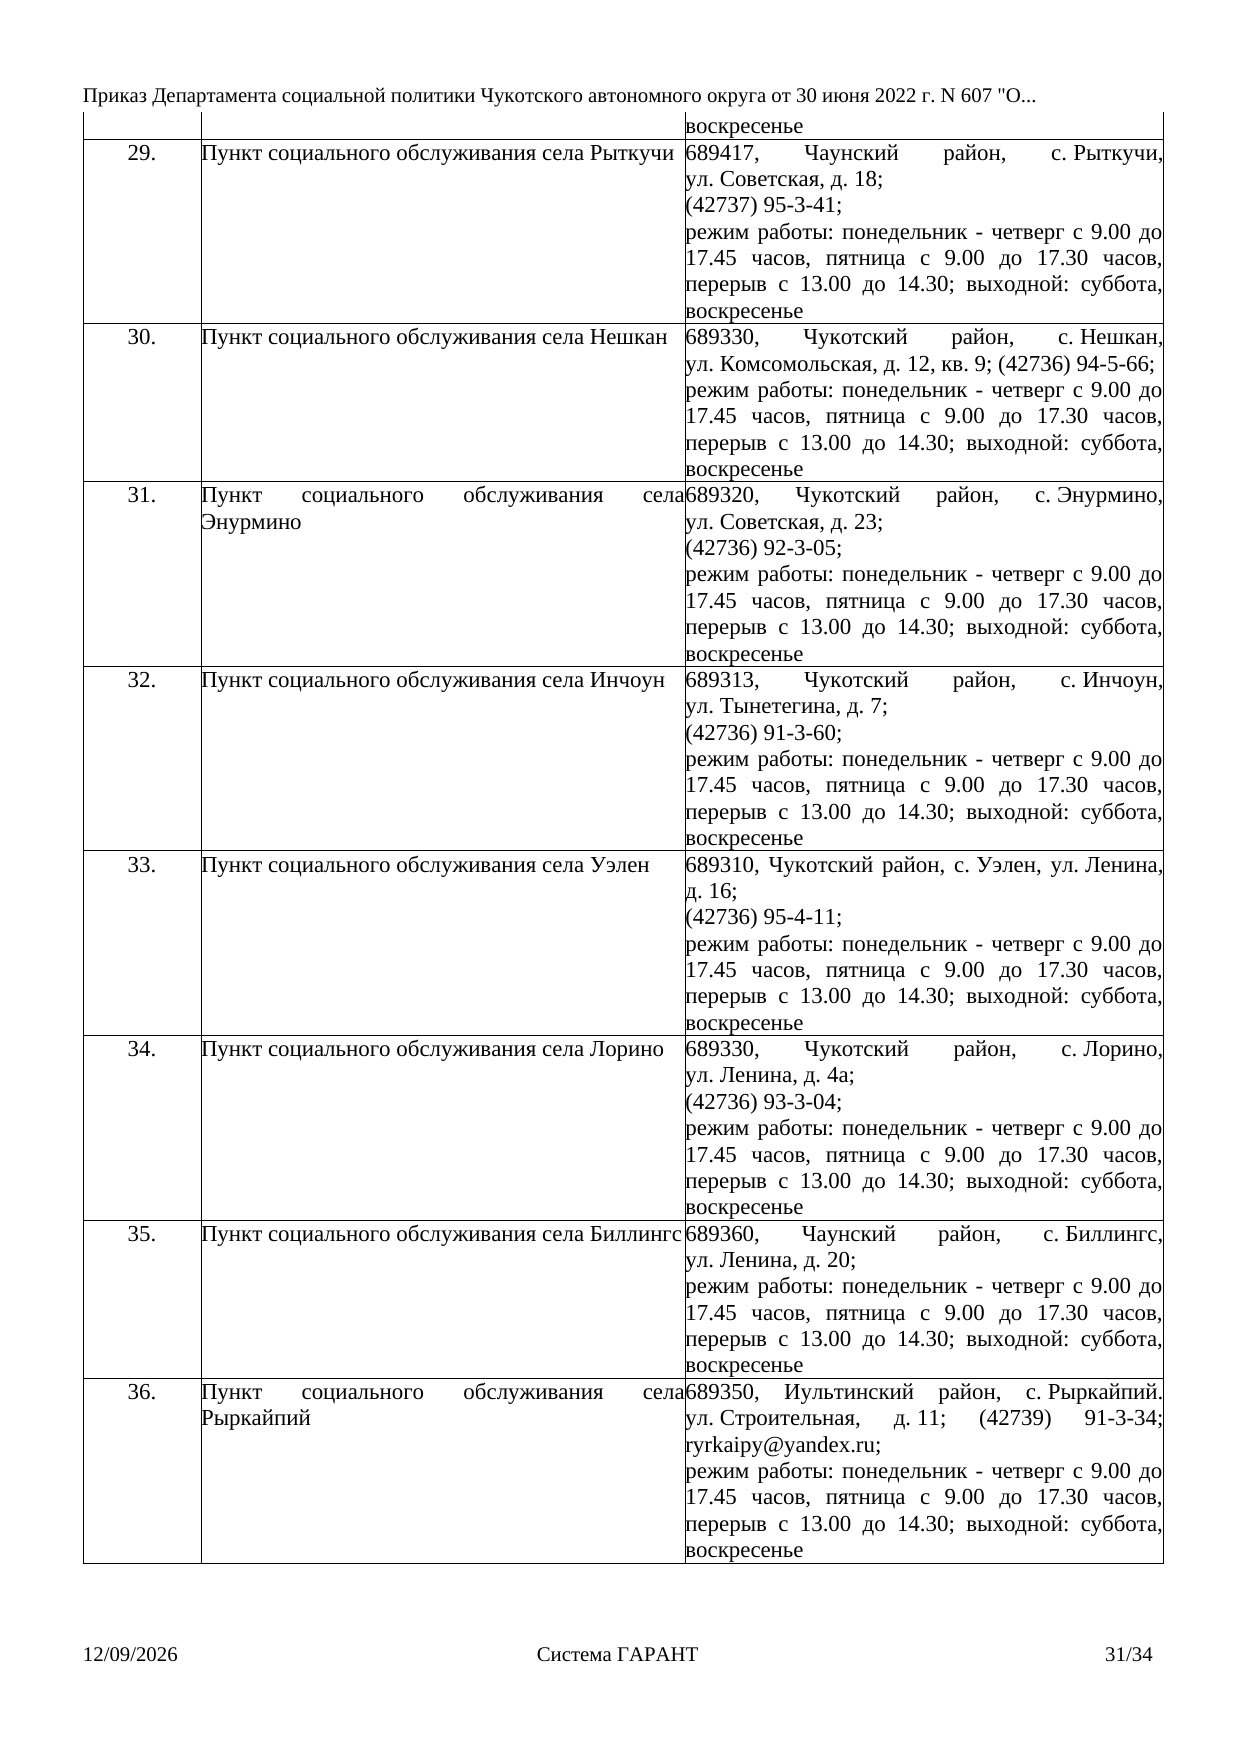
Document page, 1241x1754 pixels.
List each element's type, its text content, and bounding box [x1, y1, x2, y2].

table_cell 689417, Чаунский район, с. Рыткучи, ул. Советская, д. 18; (42737) 95-3-41; режим работы: понедельник - четверг с 9.00 до 17.45 часов, пятница с 9.00 до 17.30 часов, перерыв с 13.00 до 14.30; выходной: суббота, воскресенье [686, 140, 1163, 323]
table_cell Пункт социального обслуживания села Уэлен [202, 851, 685, 1035]
table_cell 689360, Чаунский район, с. Биллингс, ул. Ленина, д. 20; режим работы: понедельник - четверг с 9.00 до 17.45 часов, пятница с 9.00 до 17.30 часов, перерыв с 13.00 до 14.30; выходной: суббота, воскресенье [686, 1221, 1163, 1378]
table_cell [202, 112, 685, 139]
table_cell Пункт социального обслуживания села Биллингс [202, 1221, 685, 1378]
table_cell [84, 112, 201, 139]
table_cell 36. [84, 1379, 201, 1563]
table_cell 34. [84, 1036, 201, 1220]
table_cell 689313, Чукотский район, с. Инчоун, ул. Тынетегина, д. 7; (42736) 91-3-60; режим работы: понедельник - четверг с 9.00 до 17.45 часов, пятница с 9.00 до 17.30 часов, перерыв с 13.00 до 14.30; выходной: суббота, воскресенье [686, 667, 1163, 850]
table_cell 30. [84, 324, 201, 481]
table_cell Пункт социального обслуживания села Лорино [202, 1036, 685, 1220]
table_cell 32. [84, 667, 201, 850]
table_cell 29. [84, 140, 201, 323]
table_cell 689330, Чукотский район, с. Нешкан, ул. Комсомольская, д. 12, кв. 9; (42736) 94-5-66; режим работы: понедельник - четверг с 9.00 до 17.45 часов, пятница с 9.00 до 17.30 часов, перерыв с 13.00 до 14.30; выходной: суббота, воскресенье [686, 324, 1163, 481]
table_cell 31. [84, 482, 201, 666]
table_cell Пункт социального обслуживания села Инчоун [202, 667, 685, 850]
table_cell 689330, Чукотский район, с. Лорино, ул. Ленина, д. 4а; (42736) 93-3-04; режим работы: понедельник - четверг с 9.00 до 17.45 часов, пятница с 9.00 до 17.30 часов, перерыв с 13.00 до 14.30; выходной: суббота, воскресенье [686, 1036, 1163, 1220]
table_cell 35. [84, 1221, 201, 1378]
table_cell 689350, Иультинский район, с. Рыркайпий. ул. Строительная, д. 11; (42739) 91-3-34; ryrkaipy@yandex.ru; режим работы: понедельник - четверг с 9.00 до 17.45 часов, пятница с 9.00 до 17.30 часов, перерыв с 13.00 до 14.30; выходной: суббота, воскресенье [686, 1379, 1163, 1563]
table_cell 33. [84, 851, 201, 1035]
table_cell Пункт социального обслуживания села Энурмино [202, 482, 685, 666]
table_cell воскресенье [686, 112, 1163, 139]
table_cell Пункт социального обслуживания села Рыркайпий [202, 1379, 685, 1563]
table_cell Пункт социального обслуживания села Нешкан [202, 324, 685, 481]
table_cell 689310, Чукотский район, с. Уэлен, ул. Ленина, д. 16; (42736) 95-4-11; режим работы: понедельник - четверг с 9.00 до 17.45 часов, пятница с 9.00 до 17.30 часов, перерыв с 13.00 до 14.30; выходной: суббота, воскресенье [686, 851, 1163, 1035]
table_cell 689320, Чукотский район, с. Энурмино, ул. Советская, д. 23; (42736) 92-3-05; режим работы: понедельник - четверг с 9.00 до 17.45 часов, пятница с 9.00 до 17.30 часов, перерыв с 13.00 до 14.30; выходной: суббота, воскресенье [686, 482, 1163, 666]
table_cell Пункт социального обслуживания села Рыткучи [202, 140, 685, 323]
